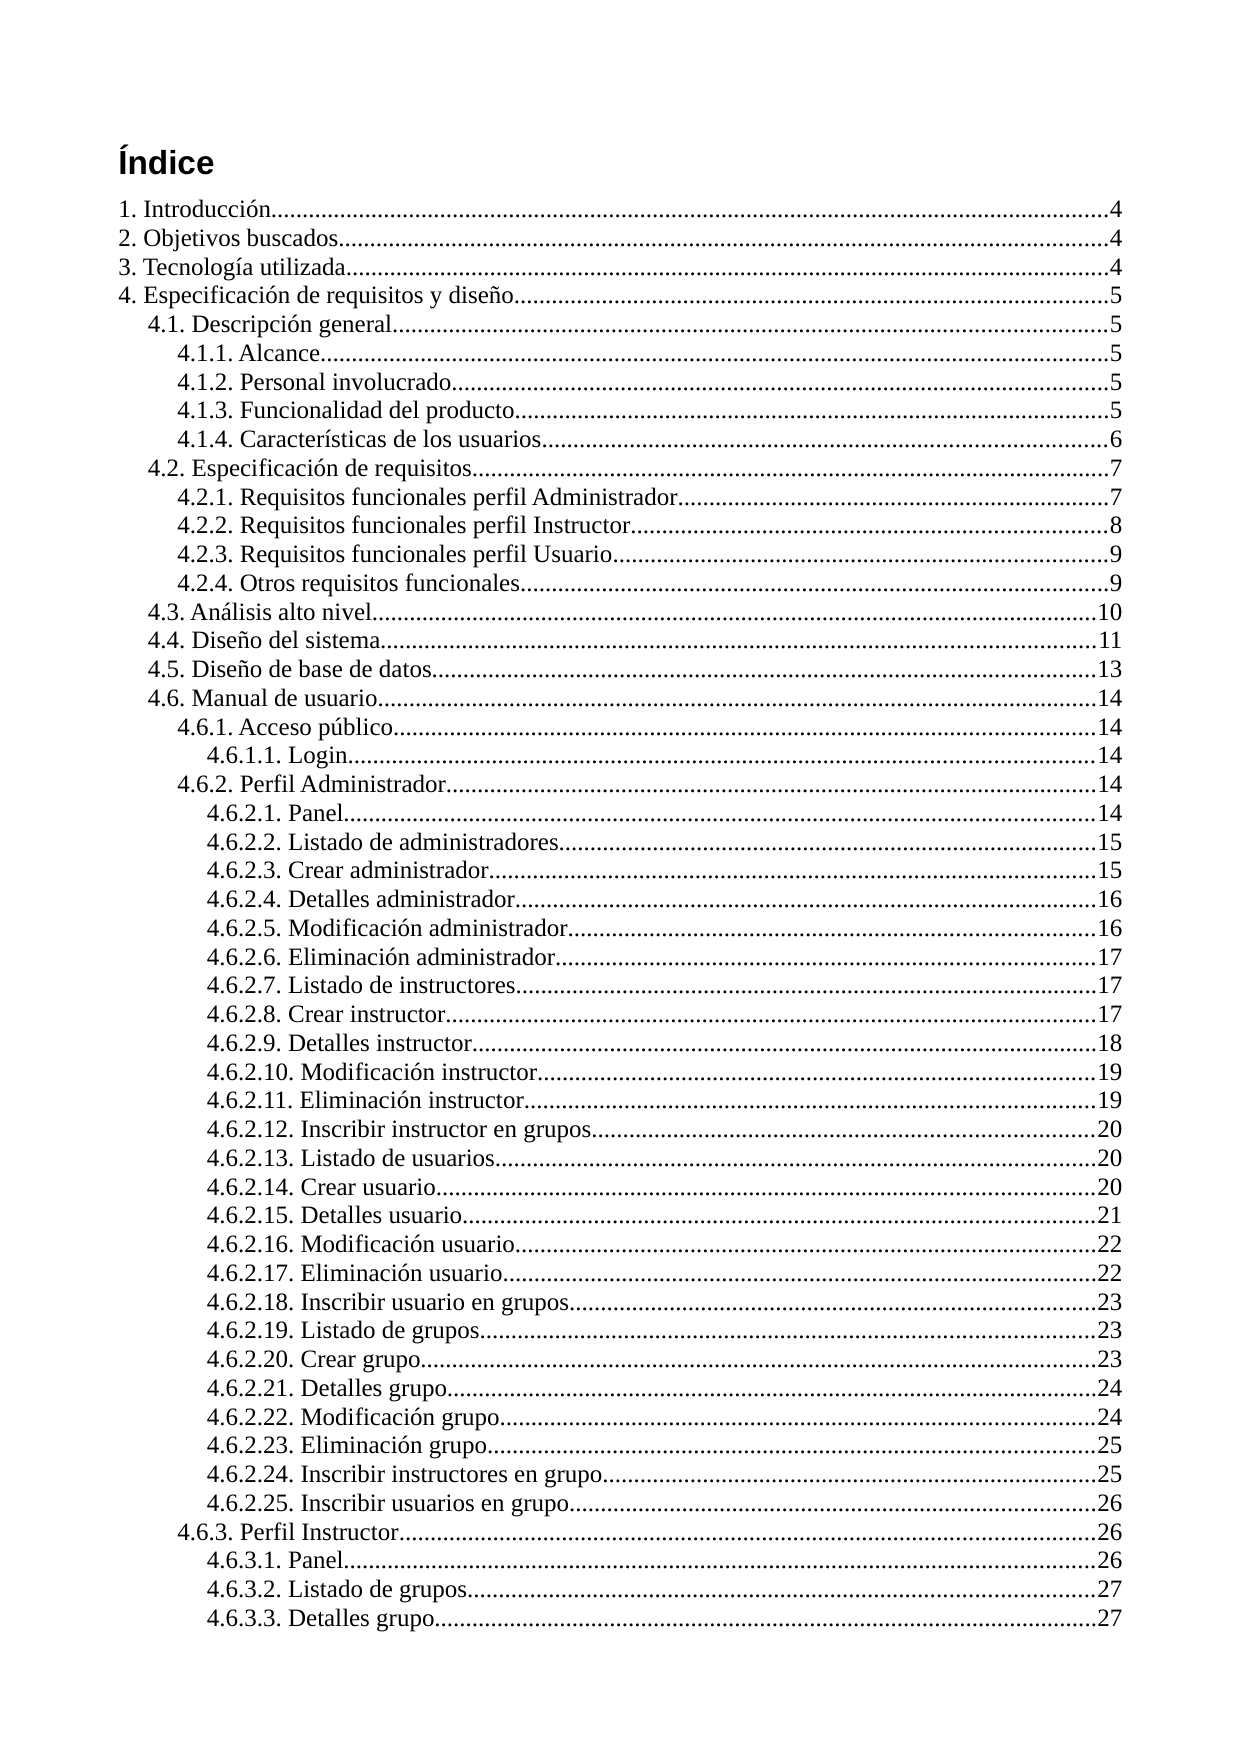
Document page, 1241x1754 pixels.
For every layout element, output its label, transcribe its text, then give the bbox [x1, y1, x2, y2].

text 4.6.1.1. Login 14 [207, 740, 1122, 769]
text 4.6.2.16. Modificación usuario 22 [207, 1229, 1122, 1258]
subtitle Índice [118, 143, 1122, 182]
text 4.2.3. Requisitos funcionales perfil Usuario 9 [177, 539, 1122, 568]
text 4.6.2.20. Crear grupo 23 [207, 1344, 1122, 1373]
text 4.6.2.11. Eliminación instructor 19 [207, 1085, 1122, 1114]
text 4.6.2.21. Detalles grupo 24 [207, 1373, 1122, 1402]
text 4.2.4. Otros requisitos funcionales 9 [177, 568, 1122, 597]
text 4.6.3. Perfil Instructor 26 [177, 1517, 1122, 1545]
text 4.6. Manual de usuario 14 [148, 683, 1122, 712]
text 4.6.2.9. Detalles instructor 18 [207, 1028, 1122, 1057]
text 4.6.3.1. Panel 26 [207, 1545, 1122, 1574]
text 4.6.2.13. Listado de usuarios 20 [207, 1143, 1122, 1172]
text 3. Tecnología utilizada 4 [118, 252, 1122, 280]
text 4.6.1. Acceso público 14 [177, 712, 1122, 740]
text 4.6.2.12. Inscribir instructor en grupos 20 [207, 1114, 1122, 1143]
text 4.6.2.19. Listado de grupos 23 [207, 1315, 1122, 1344]
text 4.6.2.25. Inscribir usuarios en grupo 26 [207, 1488, 1122, 1517]
text 4.6.3.2. Listado de grupos 27 [207, 1574, 1122, 1603]
text 4.6.2.24. Inscribir instructores en grupo 25 [207, 1459, 1122, 1488]
text 4.6.2.18. Inscribir usuario en grupos 23 [207, 1287, 1122, 1315]
text 4.1.4. Características de los usuarios 6 [177, 424, 1122, 453]
text 4.1.3. Funcionalidad del producto 5 [177, 395, 1122, 424]
text 4.2.2. Requisitos funcionales perfil Instructor 8 [177, 510, 1122, 539]
text 4.3. Análisis alto nivel 10 [148, 597, 1122, 625]
text 4.2. Especificación de requisitos 7 [148, 453, 1122, 482]
text 4.1.1. Alcance 5 [177, 338, 1122, 367]
text 4.6.2. Perfil Administrador 14 [177, 769, 1122, 798]
text 4.6.2.8. Crear instructor 17 [207, 999, 1122, 1028]
text 4.6.2.22. Modificación grupo 24 [207, 1402, 1122, 1430]
text 4.6.2.23. Eliminación grupo 25 [207, 1430, 1122, 1459]
text 4.4. Diseño del sistema 11 [148, 625, 1122, 654]
text 4.6.2.3. Crear administrador 15 [207, 855, 1122, 884]
text 4.1.2. Personal involucrado 5 [177, 367, 1122, 395]
text 4.6.2.2. Listado de administradores 15 [207, 827, 1122, 855]
text 4.6.2.14. Crear usuario 20 [207, 1172, 1122, 1200]
text 4.6.2.4. Detalles administrador 16 [207, 884, 1122, 913]
text 4.6.2.15. Detalles usuario 21 [207, 1200, 1122, 1229]
text 4.6.2.7. Listado de instructores 17 [207, 970, 1122, 999]
text 4.5. Diseño de base de datos 13 [148, 654, 1122, 683]
text 1. Introducción 4 [118, 194, 1122, 223]
text 4.6.2.1. Panel 14 [207, 798, 1122, 827]
text 4. Especificación de requisitos y diseño 5 [118, 280, 1122, 309]
text 2. Objetivos buscados 4 [118, 223, 1122, 252]
text 4.6.2.5. Modificación administrador 16 [207, 913, 1122, 942]
text 4.6.2.10. Modificación instructor 19 [207, 1057, 1122, 1085]
text 4.1. Descripción general 5 [148, 309, 1122, 338]
text 4.2.1. Requisitos funcionales perfil Administrador 7 [177, 482, 1122, 510]
text 4.6.2.17. Eliminación usuario 22 [207, 1258, 1122, 1287]
text 4.6.2.6. Eliminación administrador 17 [207, 942, 1122, 970]
text 4.6.3.3. Detalles grupo 27 [207, 1603, 1122, 1632]
